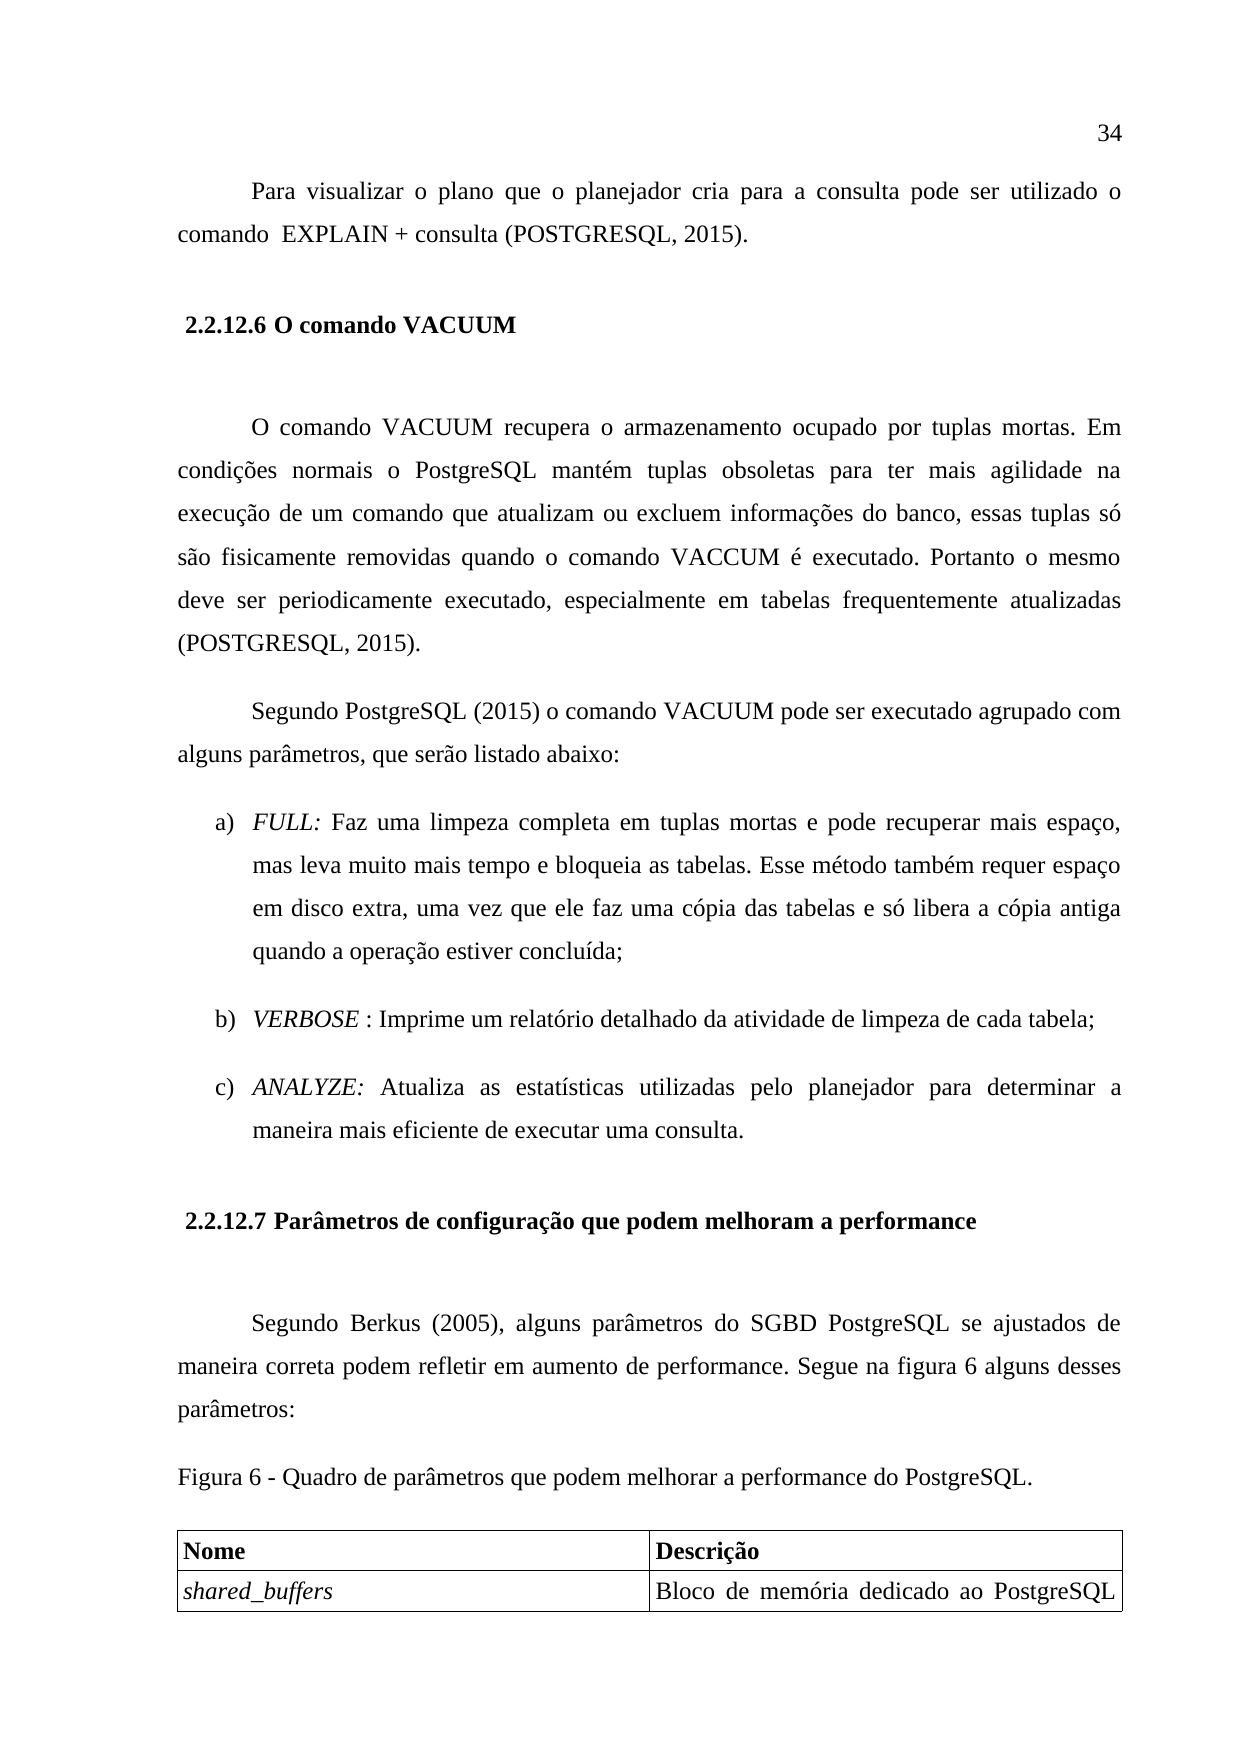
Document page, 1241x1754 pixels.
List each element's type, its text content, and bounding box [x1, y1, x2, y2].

table_cell shared_buffers [178, 1571, 649, 1611]
text O comando VACUUM recupera o armazenamento ocupado por tuplas mortas. Em condições normais o PostgreSQL mantém tuplas obsoletas para ter mais agilidade na execução de um comando que atualizam ou excluem informações do banco, essas tuplas só são fisicamente removidas quando o comando VACCUM é executado. Portanto o mesmo deve ser periodicamente executado, especialmente em tabelas frequentemente atualizadas (POSTGRESQL, 2015). [177, 412, 1122, 657]
list ANALYZE: Atualiza as estatísticas utilizadas pelo planejador para determinar a maneira mais eficiente de executar uma consulta. [215, 1072, 1122, 1144]
table_cell Bloco de memória dedicado ao PostgreSQL [650, 1571, 1122, 1611]
list Parâmetros de configuração que podem melhoram a performance [185, 1206, 1122, 1235]
text Para visualizar o plano que o planejador cria para a consulta pode ser utilizado o comando EXPLAIN + consulta (POSTGRESQL, 2015). [177, 176, 1122, 248]
table_header Nome [178, 1531, 649, 1570]
text Segundo PostgreSQL (2015) o comando VACUUM pode ser executado agrupado com alguns parâmetros, que serão listado abaixo: [177, 696, 1122, 768]
table_header Descrição [650, 1531, 1122, 1570]
list VERBOSE : Imprime um relatório detalhado da atividade de limpeza de cada tabela; [215, 1004, 1122, 1033]
list O comando VACUUM [185, 311, 1122, 339]
text Figura 6 - Quadro de parâmetros que podem melhorar a performance do PostgreSQL. [177, 1462, 1122, 1491]
text Segundo Berkus (2005), alguns parâmetros do SGBD PostgreSQL se ajustados de maneira correta podem refletir em aumento de performance. Segue na figura 6 alguns desses parâmetros: [177, 1308, 1122, 1423]
list FULL: Faz uma limpeza completa em tuplas mortas e pode recuperar mais espaço, mas leva muito mais tempo e bloqueia as tabelas. Esse método também requer espaço em disco extra, uma vez que ele faz uma cópia das tabelas e só libera a cópia antiga quando a operação estiver concluída; [215, 807, 1122, 965]
